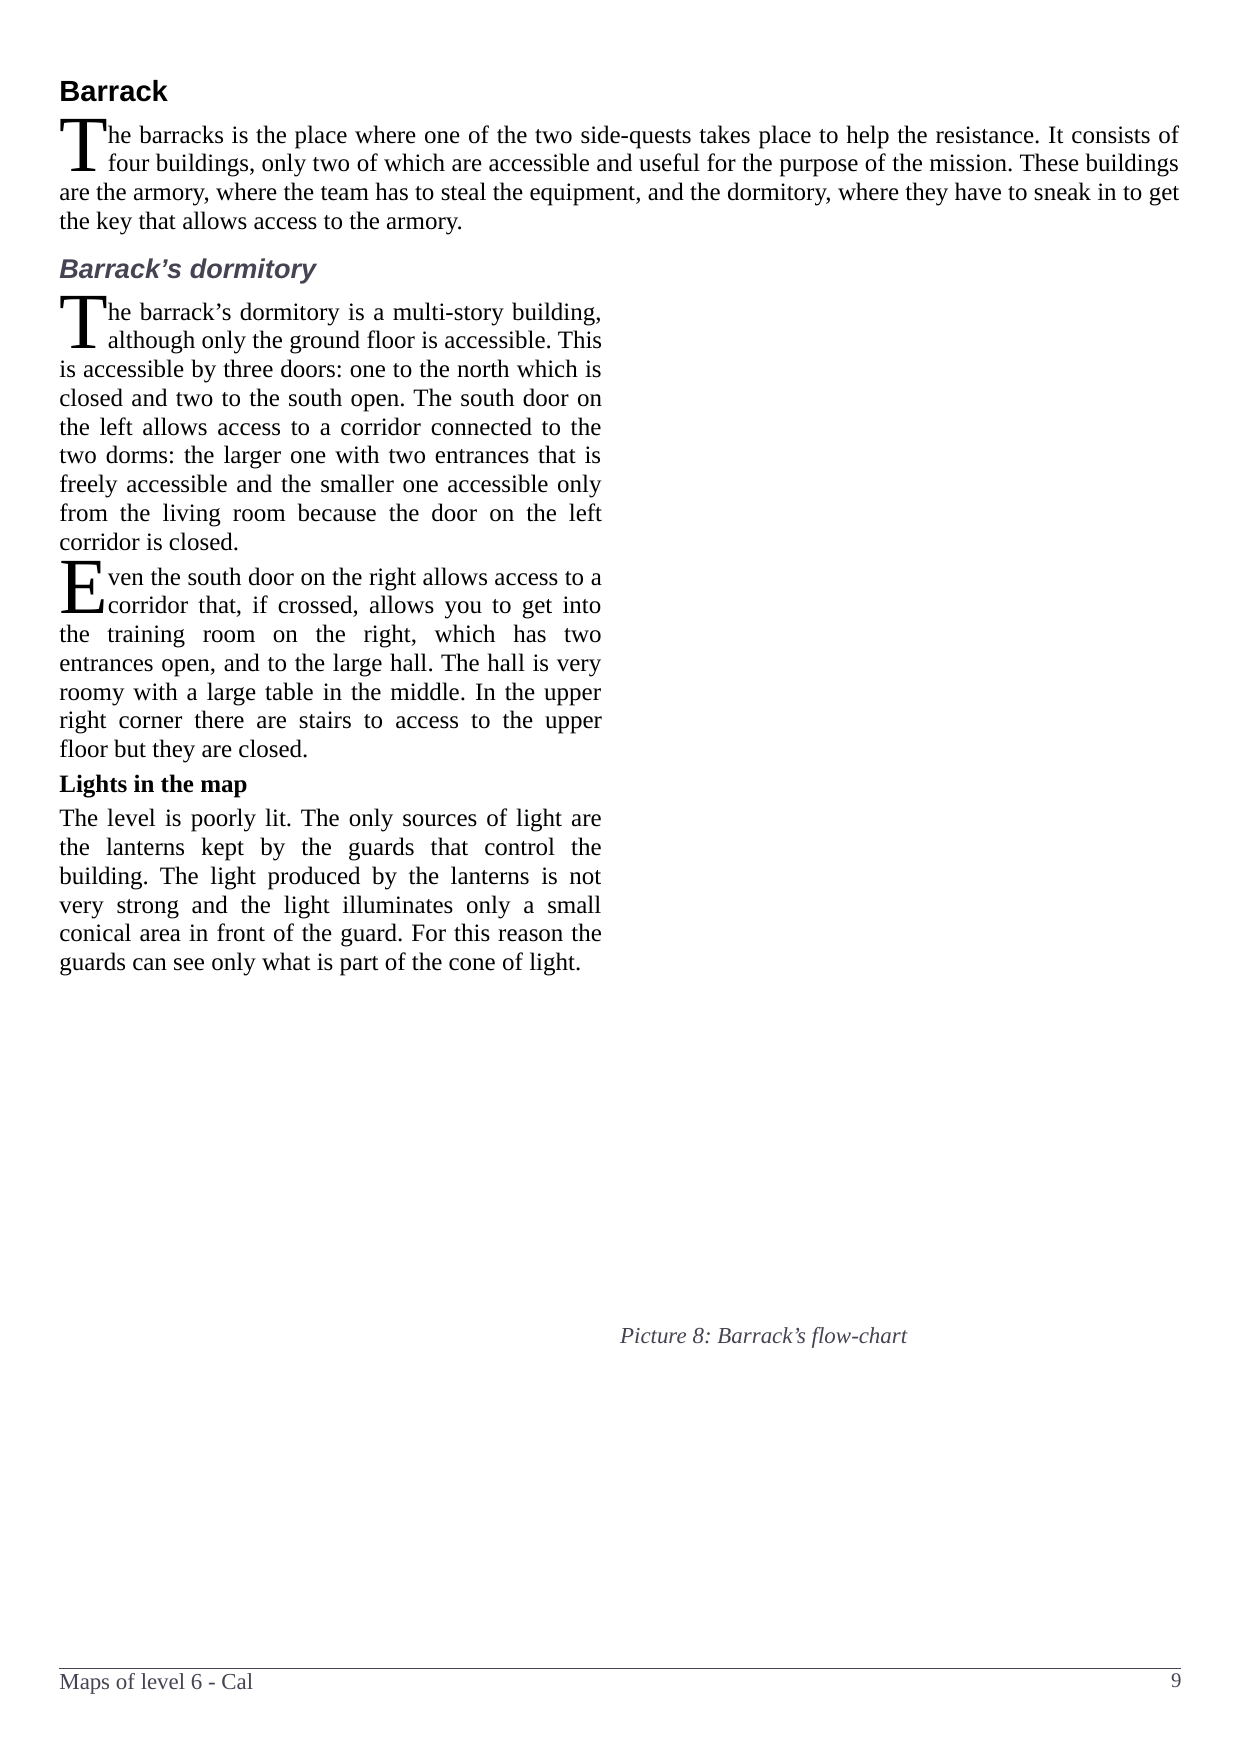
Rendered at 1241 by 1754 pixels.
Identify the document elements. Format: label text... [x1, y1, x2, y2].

table_header [620, 297, 1181, 1354]
text The barracks is the place where one of the two side-quests takes place to help the resistance. It consists of four buildings, only two of which are accessible and useful for the purpose of the mission. These buildings are the armory, where the team has to steal the equipment, and the dormitory, where they have to sneak in to get the key that allows access to the armory. [59, 120, 1181, 235]
subtitle Barrack [59, 74, 1181, 107]
table_header The barrack’s dormitory is a multi-story building, although only the ground floor is accessible. This is accessible by three doors: one to the north which is closed and two to the south open. The south door on the left allows access to a corridor connected to the two dorms: the larger one with two entrances that is freely accessible and the smaller one accessible only from the living room because the door on the left corridor is closed. Even the south door on the right allows access to a corridor that, if crossed, allows you to get into the training room on the right, which has two entrances open, and to the large hall. The hall is very roomy with a large table in the middle. In the upper right corner there are stairs to access to the upper floor but they are closed. Lights in the map The level is poorly lit. The only sources of light are the lanterns kept by the guards that control the building. The light produced by the lanterns is not very strong and the light illuminates only a small conical area in front of the guard. For this reason the guards can see only what is part of the cone of light. [59, 297, 620, 1354]
table_header [625, 1329, 631, 1336]
subtitle Barrack’s dormitory [59, 253, 1181, 284]
